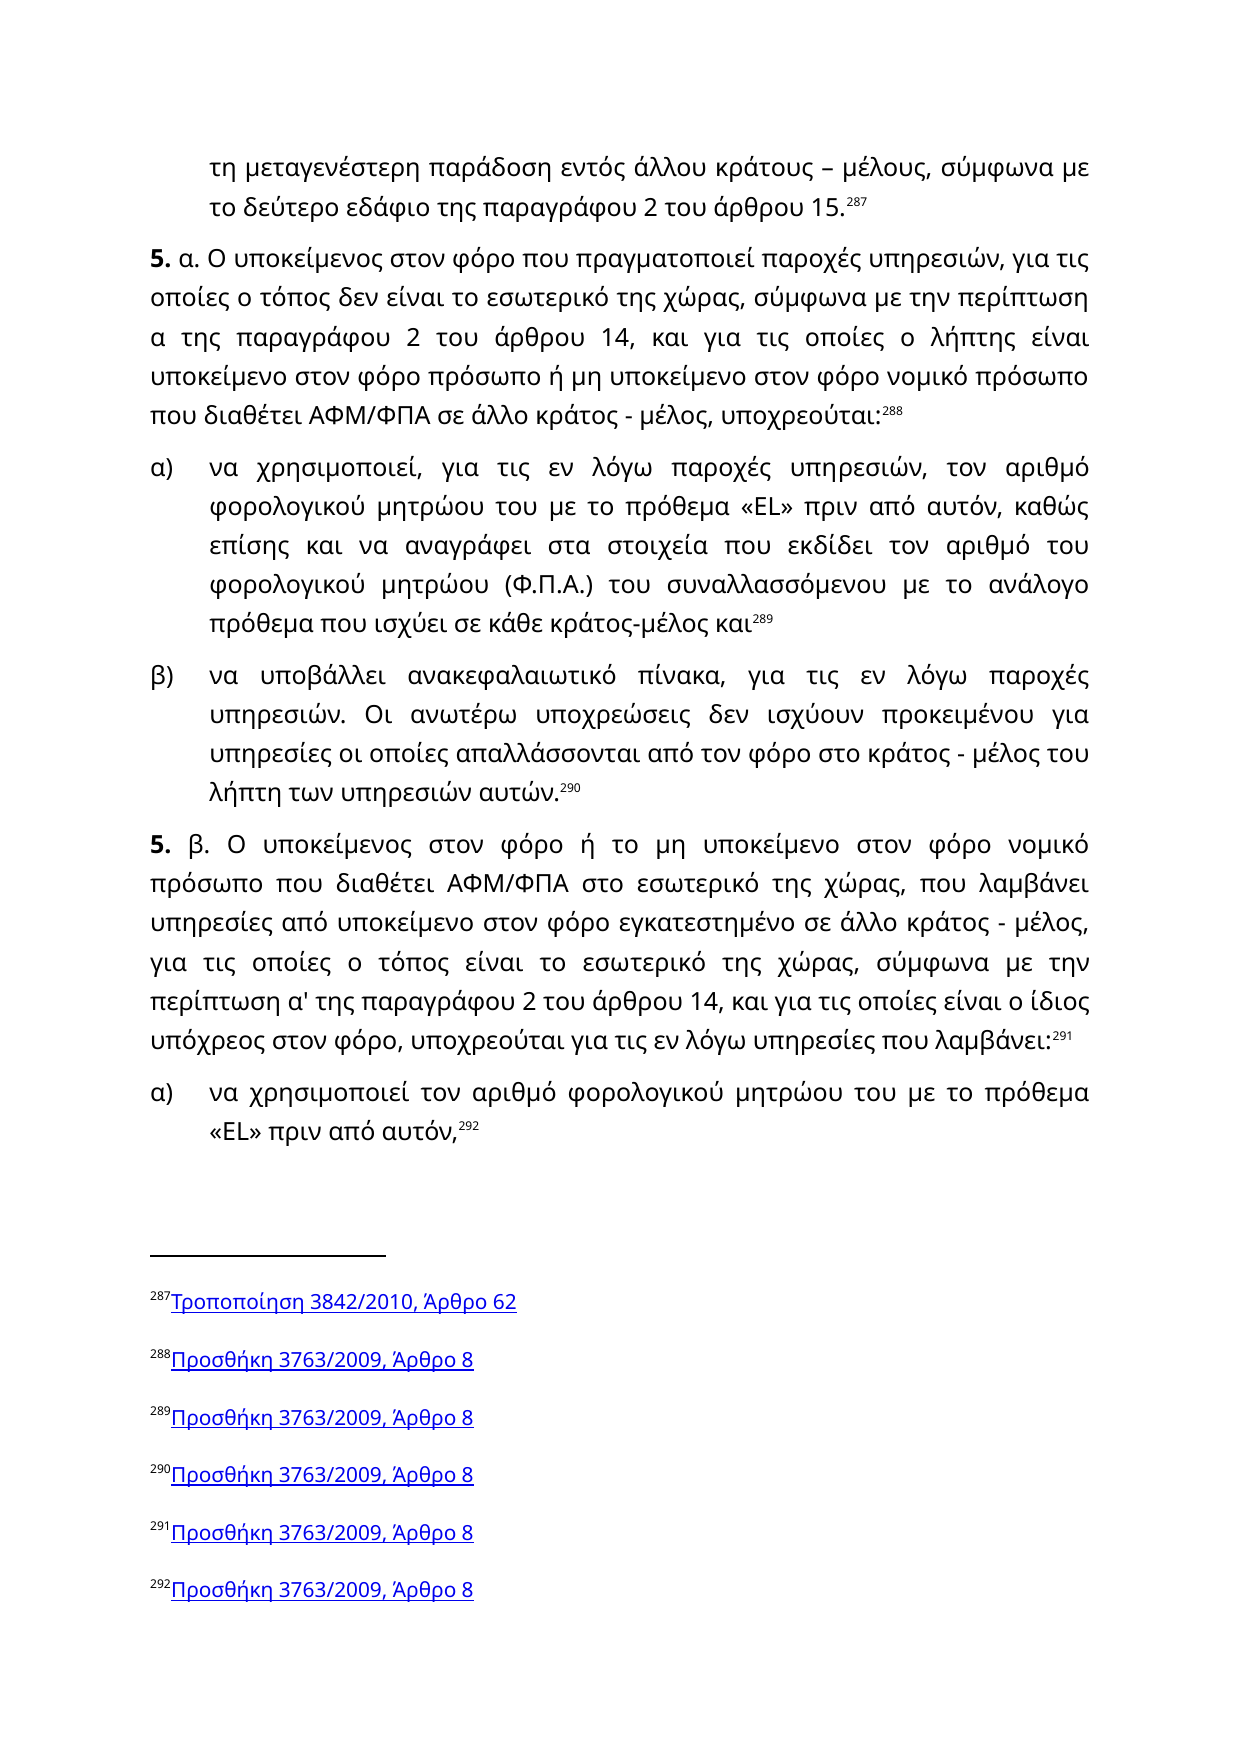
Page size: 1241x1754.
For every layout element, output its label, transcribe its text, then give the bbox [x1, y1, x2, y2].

text 5. β. Ο υποκείμενος στον φόρο ή το μη υποκείμενο στον φόρο νομικό πρόσωπο που διαθέτει ΑΦΜ/ΦΠΑ στο εσωτερικό της χώρας, που λαμβάνει υπηρεσίες από υποκείμενο στον φόρο εγκατεστημένο σε άλλο κράτος - μέλος, για τις οποίες ο τόπος είναι το εσω­τερικό της χώρας, σύμφωνα με την περίπτωση α' της παραγράφου 2 του άρθρου 14, και για τις οποίες είναι ο ίδιος υπόχρεος στον φόρο, υποχρεούται για τις εν λόγω υπηρεσίες που λαμβάνει: [150, 827, 1090, 1057]
text Προσθήκη 3763/2009, Άρθρο 8 [150, 1576, 1090, 1604]
list τη μεταγενέστερη παράδοση εντός άλλου κράτους – μέλους, σύμφωνα με το δεύτερο εδάφιο της παραγράφου 2 του άρθρου 15. [150, 150, 1090, 223]
text Προσθήκη 3763/2009, Άρθρο 8 [150, 1460, 1090, 1489]
list α) να χρησιμοποιεί τον αριθμό φορολογικού μητρώου του με το πρόθεμα «EL» πριν από αυτόν, [150, 1074, 1090, 1147]
list α) να χρησιμοποιεί, για τις εν λόγω παροχές υπη­ρεσιών, τον αριθμό φορολογικού μητρώου του με το πρόθεμα «EL» πριν από αυτόν, καθώς επίσης και να αναγράφει στα στοιχεία που εκδίδει τον αριθμό του φορολογικού μητρώου (Φ.Π.Α.) του συναλλασσόμενου με το ανάλογο πρόθεμα που ισχύει σε κάθε κράτος-μέλος και [150, 449, 1090, 640]
text Προσθήκη 3763/2009, Άρθρο 8 [150, 1403, 1090, 1431]
text Προσθήκη 3763/2009, Άρθρο 8 [150, 1518, 1090, 1546]
text Προσθήκη 3763/2009, Άρθρο 8 [150, 1345, 1090, 1373]
list β) να υποβάλλει ανακεφαλαιωτικό πίνακα, για τις εν λόγω παροχές υπηρεσιών. Οι ανωτέρω υποχρεώσεις δεν ισχύουν προκειμένου για υπηρεσίες οι οποίες απαλλάσσονται από τον φόρο στο κράτος - μέλος του λήπτη των υπηρεσιών αυτών. [150, 657, 1090, 809]
text Τροποποίηση 3842/2010, Άρθρο 62 [150, 1287, 1090, 1316]
text 5. α. Ο υποκείμενος στον φόρο που πραγματοποιεί παροχές υπηρεσιών, για τις οποίες ο τόπος δεν είναι το εσωτερικό της χώρας, σύμφωνα με την περίπτωση α της παραγράφου 2 του άρθρου 14, και για τις οποίες ο λήπτης είναι υποκείμενο στον φόρο πρόσωπο ή μη υποκείμενο στον φόρο νομικό πρόσωπο που διαθέτει ΑΦΜ/ΦΠΑ σε άλλο κράτος - μέλος, υποχρεούται: [150, 241, 1090, 432]
